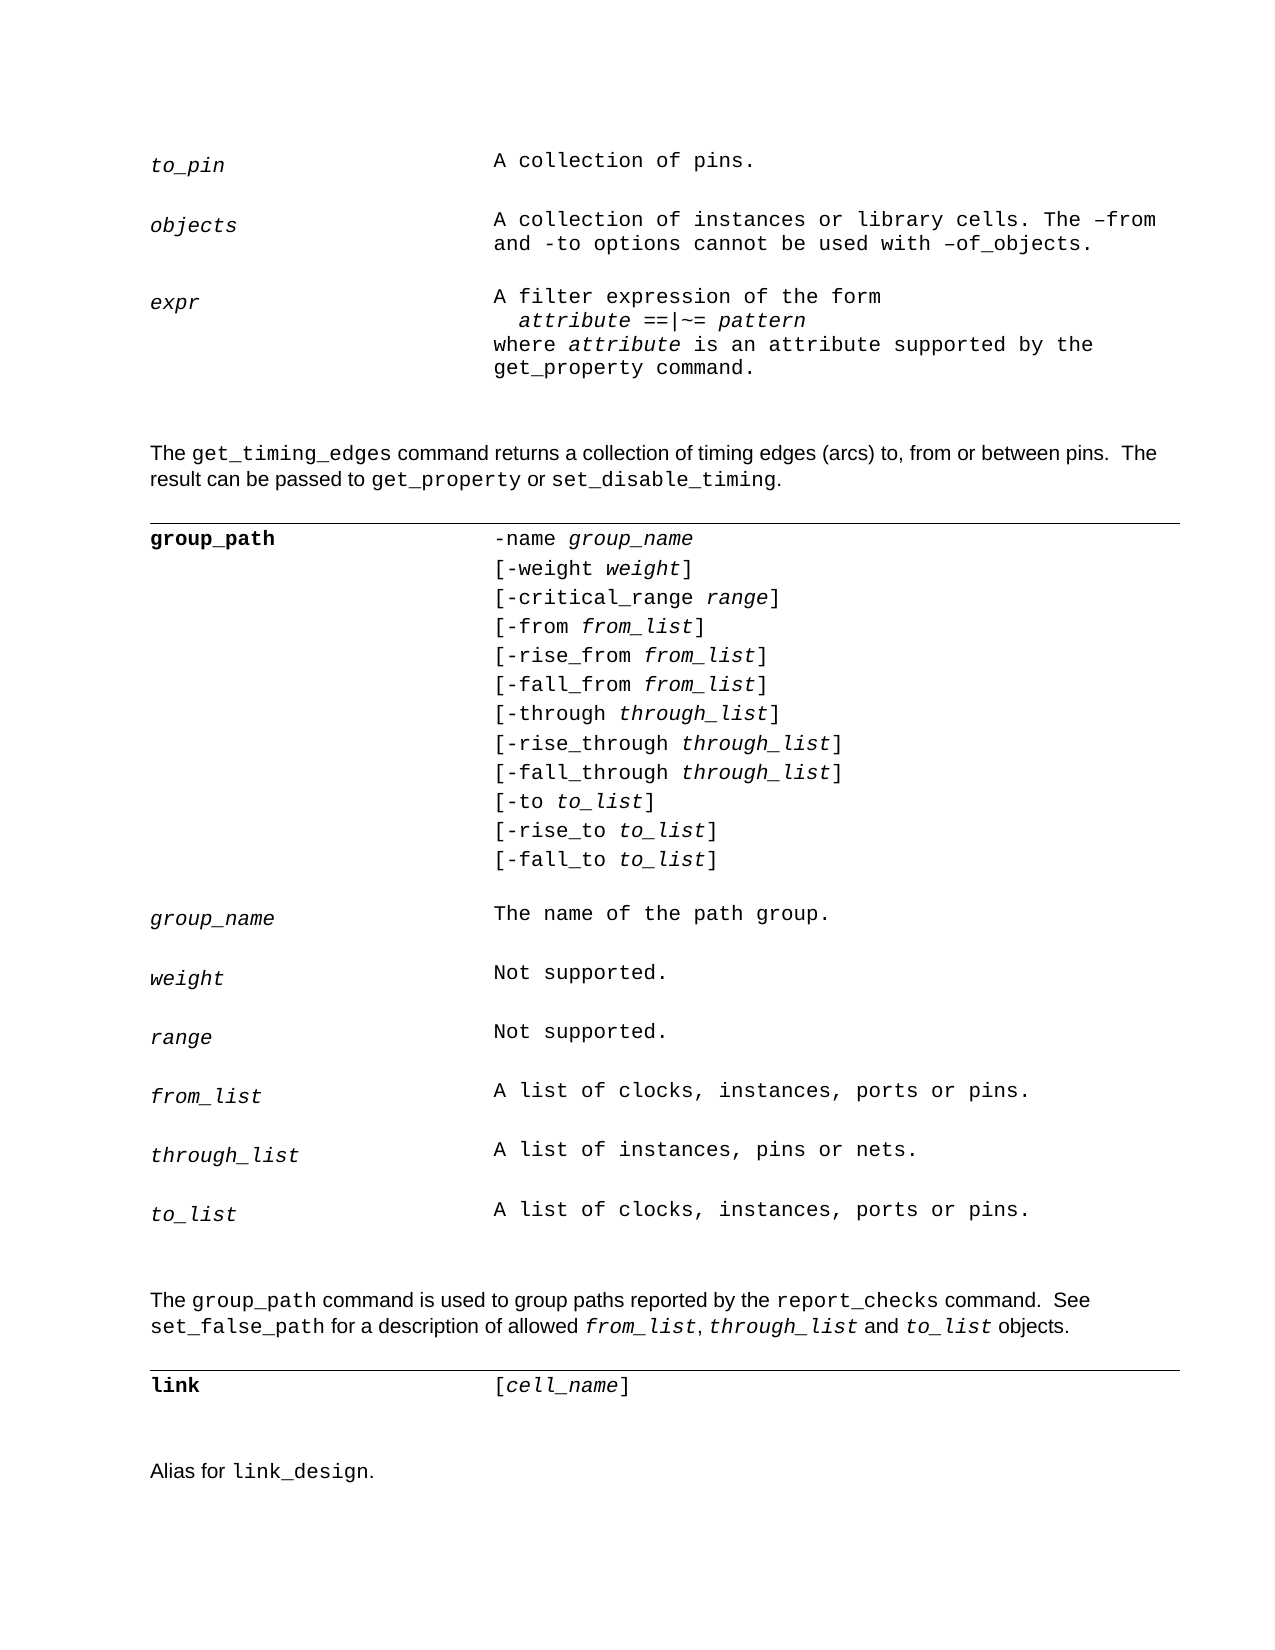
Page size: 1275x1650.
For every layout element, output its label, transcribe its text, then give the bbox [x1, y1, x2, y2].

table_cell range [150, 1021, 493, 1080]
table_cell from_list [150, 1080, 493, 1139]
table_cell group_name [150, 903, 493, 962]
table_header [cell_name] [493, 1371, 1180, 1429]
table_cell Not supported. [493, 962, 1180, 1021]
table_cell to_list [150, 1199, 493, 1258]
table_cell objects [150, 209, 493, 286]
text The group_path command is used to group paths reported by the report_checks command. See set_false_path for a description of allowed from_list, through_list and to_list objects. [150, 1288, 1180, 1339]
table_cell weight [150, 962, 493, 1021]
text Alias for link_design. [150, 1459, 1180, 1484]
table_header link [150, 1371, 493, 1429]
table_header -name group_name [-weight weight] [-critical_range range] [-from from_list] [-rise_from from_list] [-fall_from from_list] [-through through_list] [-rise_through through_list] [-fall_through through_list] [-to to_list] [-rise_to to_list] [-fall_to to_list] [493, 524, 1180, 903]
table_cell to_pin [150, 150, 493, 209]
table_header group_path [150, 524, 493, 903]
table_cell expr [150, 286, 493, 411]
table_cell A list of instances, pins or nets. [493, 1140, 1180, 1199]
table_cell A list of clocks, instances, ports or pins. [493, 1080, 1180, 1139]
text The get_timing_edges command returns a collection of timing edges (arcs) to, from or between pins. The result can be passed to get_property or set_disable_timing. [150, 441, 1180, 493]
table_cell through_list [150, 1140, 493, 1199]
table_cell A list of clocks, instances, ports or pins. [493, 1199, 1180, 1258]
table_cell Not supported. [493, 1021, 1180, 1080]
table_cell A collection of pins. [493, 150, 1180, 209]
table_cell A filter expression of the form attribute ==|~= pattern where attribute is an attribute supported by the get_property command. [493, 286, 1180, 411]
table_cell The name of the path group. [493, 903, 1180, 962]
table_cell A collection of instances or library cells. The –from and -to options cannot be used with –of_objects. [493, 209, 1180, 286]
